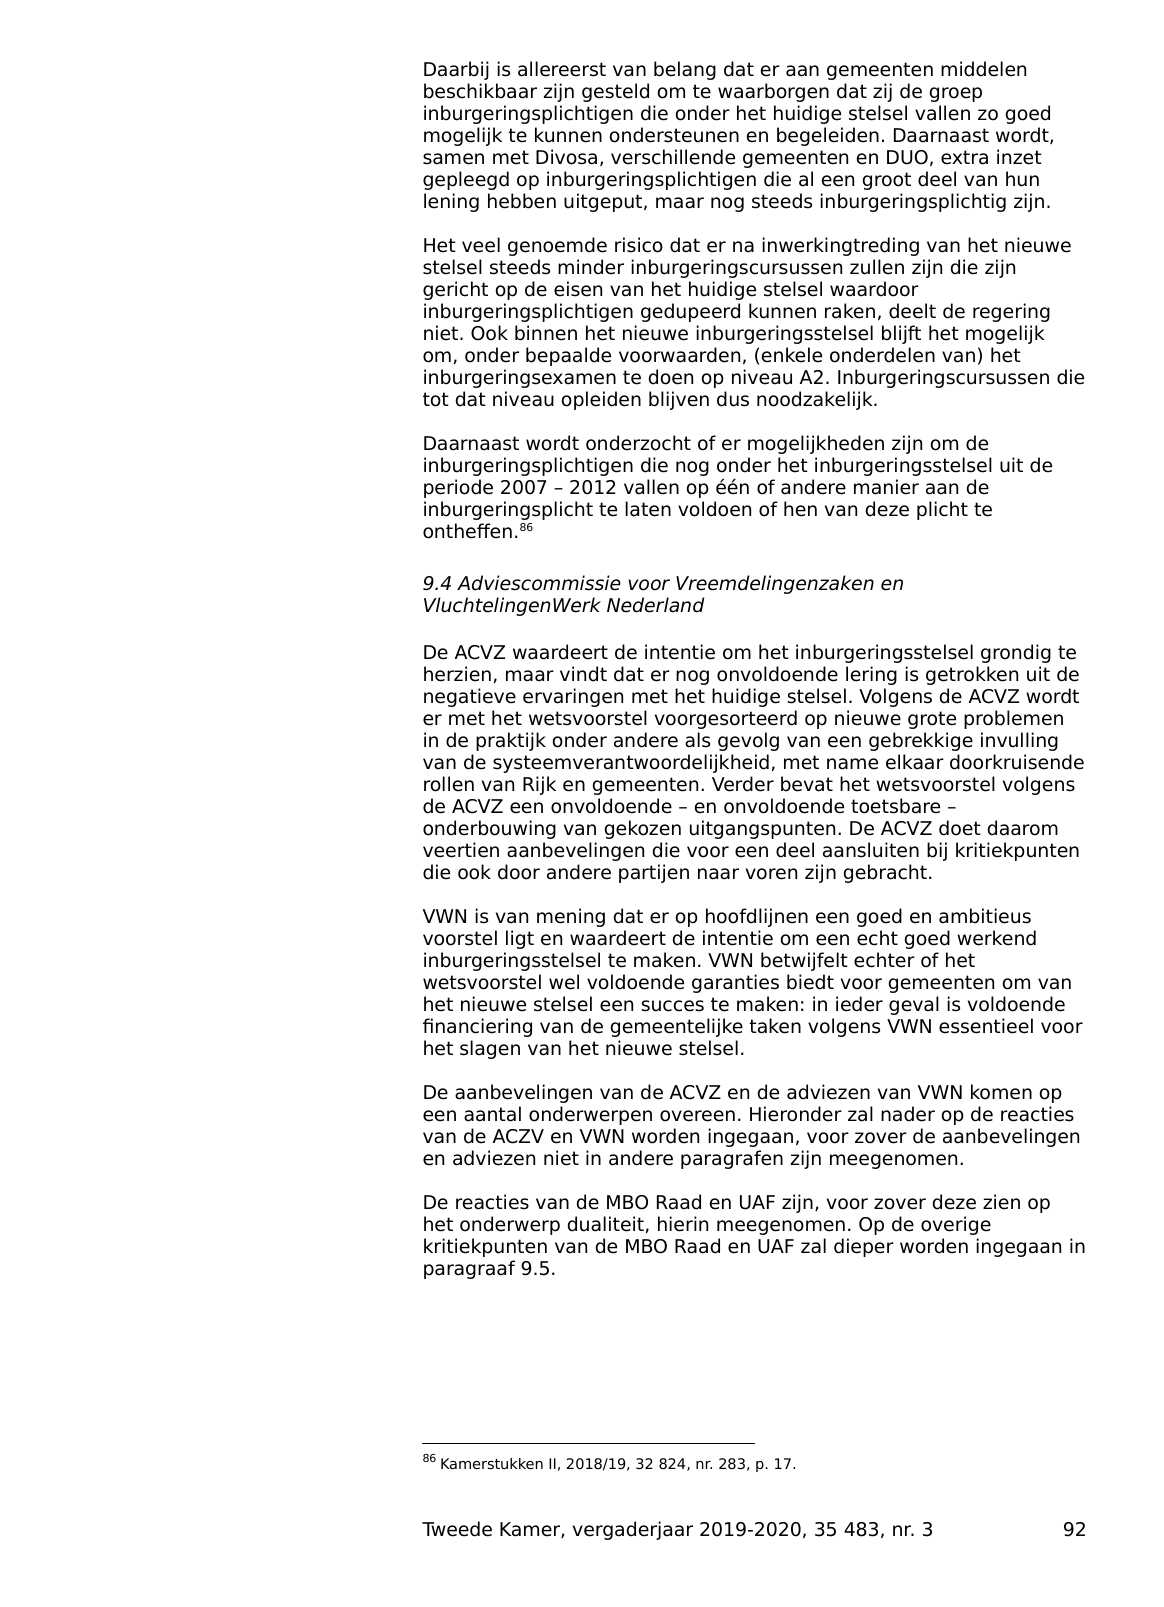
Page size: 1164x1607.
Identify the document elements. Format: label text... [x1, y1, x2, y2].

text De ACVZ waardeert de intentie om het inburgeringsstelsel grondig te herzien, maar vindt dat er nog onvoldoende lering is getrokken uit de negatieve ervaringen met het huidige stelsel. Volgens de ACVZ wordt er met het wetsvoorstel voorgesorteerd op nieuwe grote problemen in de praktijk onder andere als gevolg van een gebrekkige invulling van de systeemverantwoordelijkheid, met name elkaar doorkruisende rollen van Rijk en gemeenten. Verder bevat het wetsvoorstel volgens de ACVZ een onvoldoende – en onvoldoende toetsbare – onderbouwing van gekozen uitgangspunten. De ACVZ doet daarom veertien aanbevelingen die voor een deel aansluiten bij kritiekpunten die ook door andere partijen naar voren zijn gebracht. [422, 642, 1087, 884]
text Het veel genoemde risico dat er na inwerkingtreding van het nieuwe stelsel steeds minder inburgeringscursussen zullen zijn die zijn gericht op de eisen van het huidige stelsel waardoor inburgeringsplichtigen gedupeerd kunnen raken, deelt de regering niet. Ook binnen het nieuwe inburgeringsstelsel blijft het mogelijk om, onder bepaalde voorwaarden, (enkele onderdelen van) het inburgeringsexamen te doen op niveau A2. Inburgeringscursussen die tot dat niveau opleiden blijven dus noodzakelijk. [422, 235, 1087, 411]
text De reacties van de MBO Raad en UAF zijn, voor zover deze zien op het onderwerp dualiteit, hierin meegenomen. Op de overige kritiekpunten van de MBO Raad en UAF zal dieper worden ingegaan in paragraaf 9.5. [422, 1192, 1087, 1280]
text Daarnaast wordt onderzocht of er mogelijkheden zijn om de inburgeringsplichtigen die nog onder het inburgeringsstelsel uit de periode 2007 – 2012 vallen op één of andere manier aan de inburgeringsplicht te laten voldoen of hen van deze plicht te ontheffen. [422, 433, 1087, 543]
text Daarbij is allereerst van belang dat er aan gemeenten middelen beschikbaar zijn gesteld om te waarborgen dat zij de groep inburgeringsplichtigen die onder het huidige stelsel vallen zo goed mogelijk te kunnen ondersteunen en begeleiden. Daarnaast wordt, samen met Divosa, verschillende gemeenten en DUO, extra inzet gepleegd op inburgeringsplichtigen die al een groot deel van hun lening hebben uitgeput, maar nog steeds inburgeringsplichtig zijn. [422, 59, 1087, 213]
text Kamerstukken II, 2018/19, 32 824, nr. 283, p. 17. [422, 1452, 1087, 1474]
subtitle 9.4 Adviescommissie voor Vreemdelingenzaken en VluchtelingenWerk Nederland [422, 573, 1087, 617]
text De aanbevelingen van de ACVZ en de adviezen van VWN komen op een aantal onderwerpen overeen. Hieronder zal nader op de reacties van de ACZV en VWN worden ingegaan, voor zover de aanbevelingen en adviezen niet in andere paragrafen zijn meegenomen. [422, 1082, 1087, 1170]
text VWN is van mening dat er op hoofdlijnen een goed en ambitieus voorstel ligt en waardeert de intentie om een echt goed werkend inburgeringsstelsel te maken. VWN betwijfelt echter of het wetsvoorstel wel voldoende garanties biedt voor gemeenten om van het nieuwe stelsel een succes te maken: in ieder geval is voldoende financiering van de gemeentelijke taken volgens VWN essentieel voor het slagen van het nieuwe stelsel. [422, 906, 1087, 1060]
